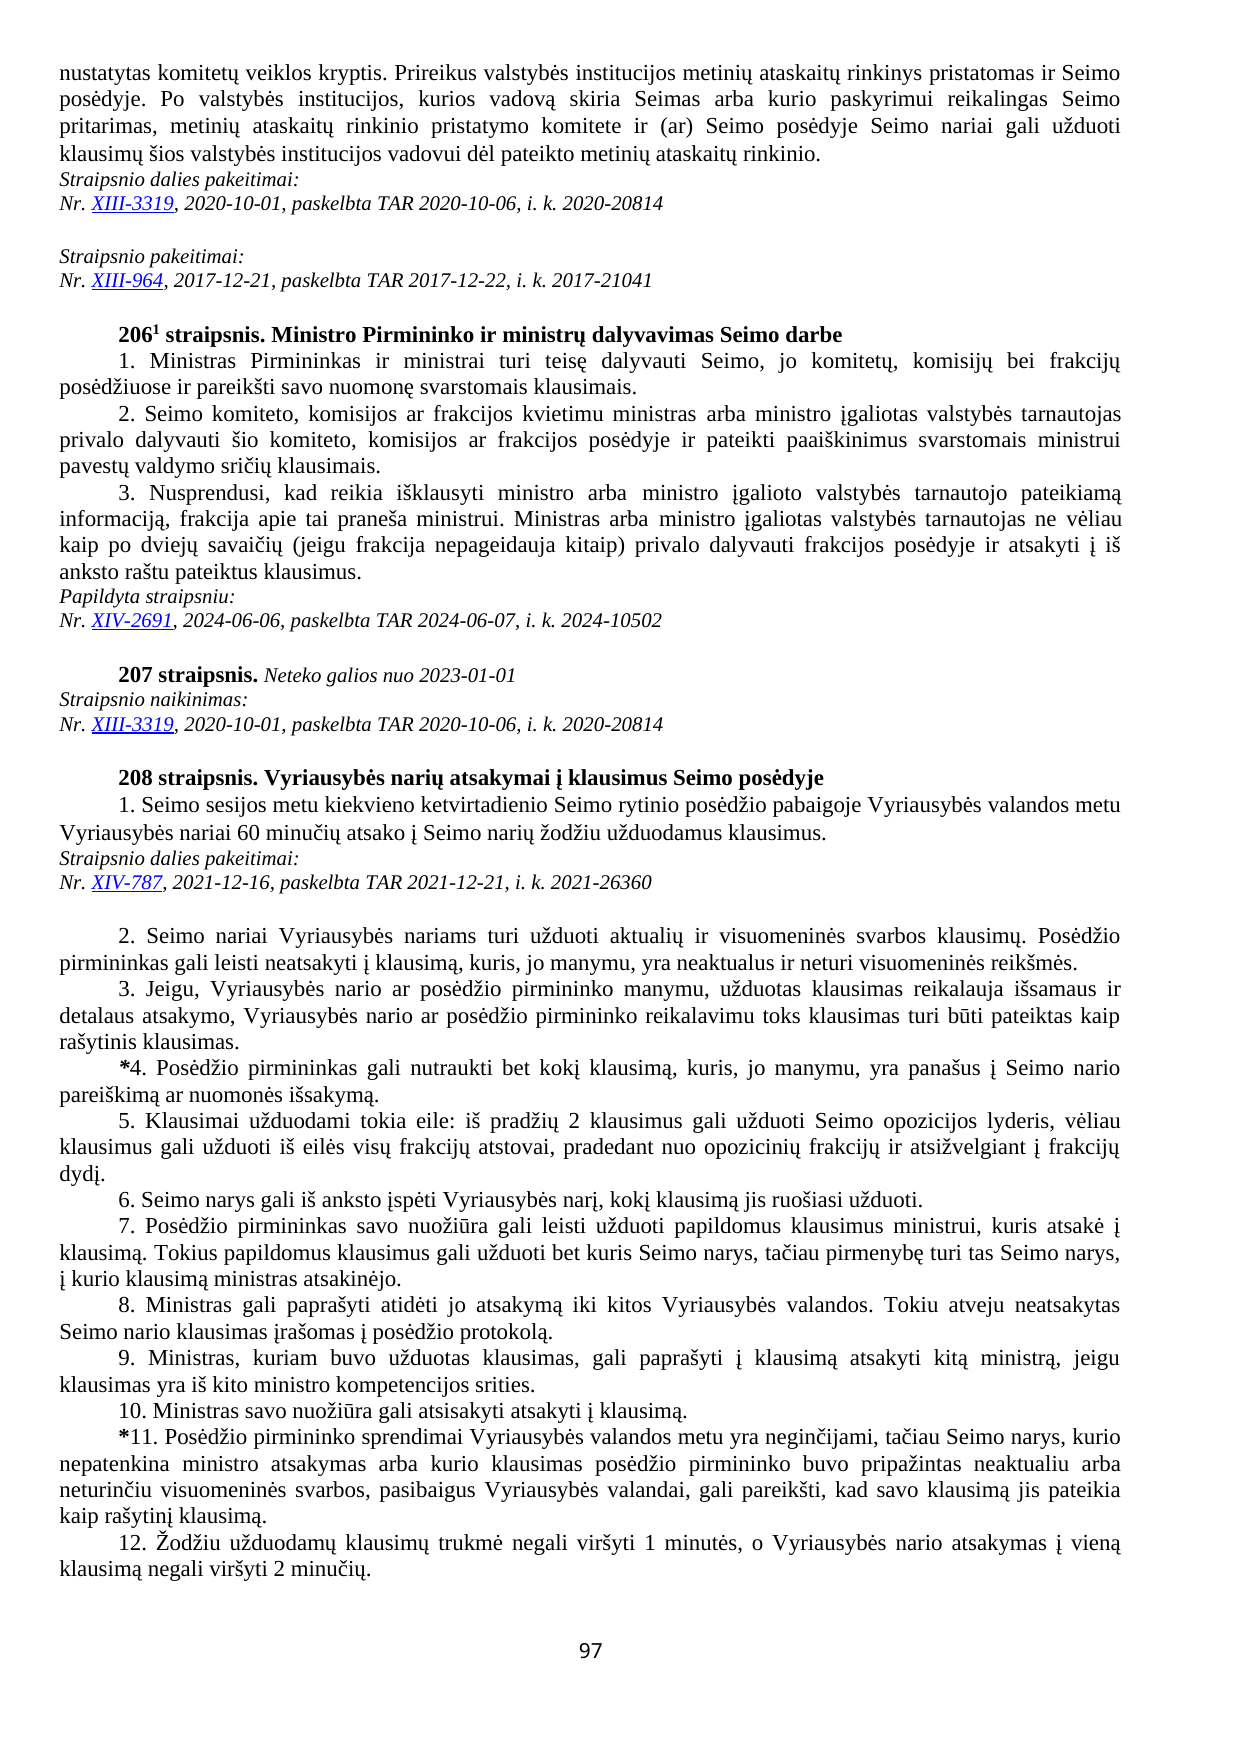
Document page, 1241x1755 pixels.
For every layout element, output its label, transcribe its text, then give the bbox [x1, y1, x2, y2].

text 2. Seimo komiteto, komisijos ar frakcijos kvietimu ministras arba ministro įgaliotas valstybės tarnautojas privalo dalyvauti šio komiteto, komisijos ar frakcijos posėdyje ir pateikti paaiškinimus svarstomais ministrui pavestų valdymo sričių klausimais. [59, 400, 1122, 479]
text 207 straipsnis. Neteko galios nuo 2023-01-01 [59, 661, 1122, 687]
text Nr. XIII-3319, 2020-10-01, paskelbta TAR 2020-10-06, i. k. 2020-20814 [59, 191, 1122, 215]
text Nr. XIII-964, 2017-12-21, paskelbta TAR 2017-12-22, i. k. 2017-21041 [59, 268, 1122, 292]
text Nr. XIII-3319, 2020-10-01, paskelbta TAR 2020-10-06, i. k. 2020-20814 [59, 711, 1122, 736]
text Nr. XIV-787, 2021-12-16, paskelbta TAR 2021-12-21, i. k. 2021-26360 [59, 870, 1122, 894]
text *11. Posėdžio pirmininko sprendimai Vyriausybės valandos metu yra neginčijami, tačiau Seimo narys, kurio nepatenkina ministro atsakymas arba kurio klausimas posėdžio pirmininko buvo pripažintas neaktualiu arba neturinčiu visuomeninės svarbos, pasibaigus Vyriausybės valandai, gali pareikšti, kad savo klausimą jis pateikia kaip rašytinį klausimą. [59, 1423, 1122, 1529]
text Straipsnio naikinimas: [59, 687, 1122, 711]
text Straipsnio dalies pakeitimai: [59, 846, 1122, 870]
text Papildyta straipsniu: [59, 584, 1122, 608]
text 8. Ministras gali paprašyti atidėti jo atsakymą iki kitos Vyriausybės valandos. Tokiu atveju neatsakytas Seimo nario klausimas įrašomas į posėdžio protokolą. [59, 1292, 1122, 1344]
text 1. Ministras Pirmininkas ir ministrai turi teisę dalyvauti Seimo, jo komitetų, komisijų bei frakcijų posėdžiuose ir pareikšti savo nuomonę svarstomais klausimais. [59, 347, 1122, 400]
text 12. Žodžiu užduodamų klausimų trukmė negali viršyti 1 minutės, o Vyriausybės nario atsakymas į vieną klausimą negali viršyti 2 minučių. [59, 1529, 1122, 1581]
text 1. Seimo sesijos metu kiekvieno ketvirtadienio Seimo rytinio posėdžio pabaigoje Vyriausybės valandos metu Vyriausybės nariai 60 minučių atsako į Seimo narių žodžiu užduodamus klausimus. [59, 791, 1122, 846]
text 7. Posėdžio pirmininkas savo nuožiūra gali leisti užduoti papildomus klausimus ministrui, kuris atsakė į klausimą. Tokius papildomus klausimus gali užduoti bet kuris Seimo narys, tačiau pirmenybę turi tas Seimo narys, į kurio klausimą ministras atsakinėjo. [59, 1212, 1122, 1292]
text 5. Klausimai užduodami tokia eile: iš pradžių 2 klausimus gali užduoti Seimo opozicijos lyderis, vėliau klausimus gali užduoti iš eilės visų frakcijų atstovai, pradedant nuo opozicinių frakcijų ir atsižvelgiant į frakcijų dydį. [59, 1107, 1122, 1186]
text Straipsnio pakeitimai: [59, 244, 1122, 268]
text 208 straipsnis. Vyriausybės narių atsakymai į klausimus Seimo posėdyje [59, 764, 1122, 791]
text 3. Jeigu, Vyriausybės nario ar posėdžio pirmininko manymu, užduotas klausimas reikalauja išsamaus ir detalaus atsakymo, Vyriausybės nario ar posėdžio pirmininko reikalavimu toks klausimas turi būti pateiktas kaip rašytinis klausimas. [59, 975, 1122, 1054]
text 6. Seimo narys gali iš anksto įspėti Vyriausybės narį, kokį klausimą jis ruošiasi užduoti. [59, 1186, 1122, 1212]
text nustatytas komitetų veiklos kryptis. Prireikus valstybės institucijos metinių ataskaitų rinkinys pristatomas ir Seimo posėdyje. Po valstybės institucijos, kurios vadovą skiria Seimas arba kurio paskyrimui reikalingas Seimo pritarimas, metinių ataskaitų rinkinio pristatymo komitete ir (ar) Seimo posėdyje Seimo nariai gali užduoti klausimų šios valstybės institucijos vadovui dėl pateikto metinių ataskaitų rinkinio. [59, 59, 1122, 167]
text *4. Posėdžio pirmininkas gali nutraukti bet kokį klausimą, kuris, jo manymu, yra panašus į Seimo nario pareiškimą ar nuomonės išsakymą. [59, 1054, 1122, 1107]
text 9. Ministras, kuriam buvo užduotas klausimas, gali paprašyti į klausimą atsakyti kitą ministrą, jeigu klausimas yra iš kito ministro kompetencijos srities. [59, 1344, 1122, 1397]
text Nr. XIV-2691, 2024-06-06, paskelbta TAR 2024-06-07, i. k. 2024-10502 [59, 608, 1122, 632]
text 2061 straipsnis. Ministro Pirmininko ir ministrų dalyvavimas Seimo darbe [59, 321, 1122, 347]
text Straipsnio dalies pakeitimai: [59, 167, 1122, 191]
text 3. Nusprendusi, kad reikia išklausyti ministro arba ministro įgalioto valstybės tarnautojo pateikiamą informaciją, frakcija apie tai praneša ministrui. Ministras arba ministro įgaliotas valstybės tarnautojas ne vėliau kaip po dviejų savaičių (jeigu frakcija nepageidauja kitaip) privalo dalyvauti frakcijos posėdyje ir atsakyti į iš anksto raštu pateiktus klausimus. [59, 479, 1122, 584]
text 10. Ministras savo nuožiūra gali atsisakyti atsakyti į klausimą. [59, 1397, 1122, 1423]
text 2. Seimo nariai Vyriausybės nariams turi užduoti aktualių ir visuomeninės svarbos klausimų. Posėdžio pirmininkas gali leisti neatsakyti į klausimą, kuris, jo manymu, yra neaktualus ir neturi visuomeninės reikšmės. [59, 923, 1122, 975]
